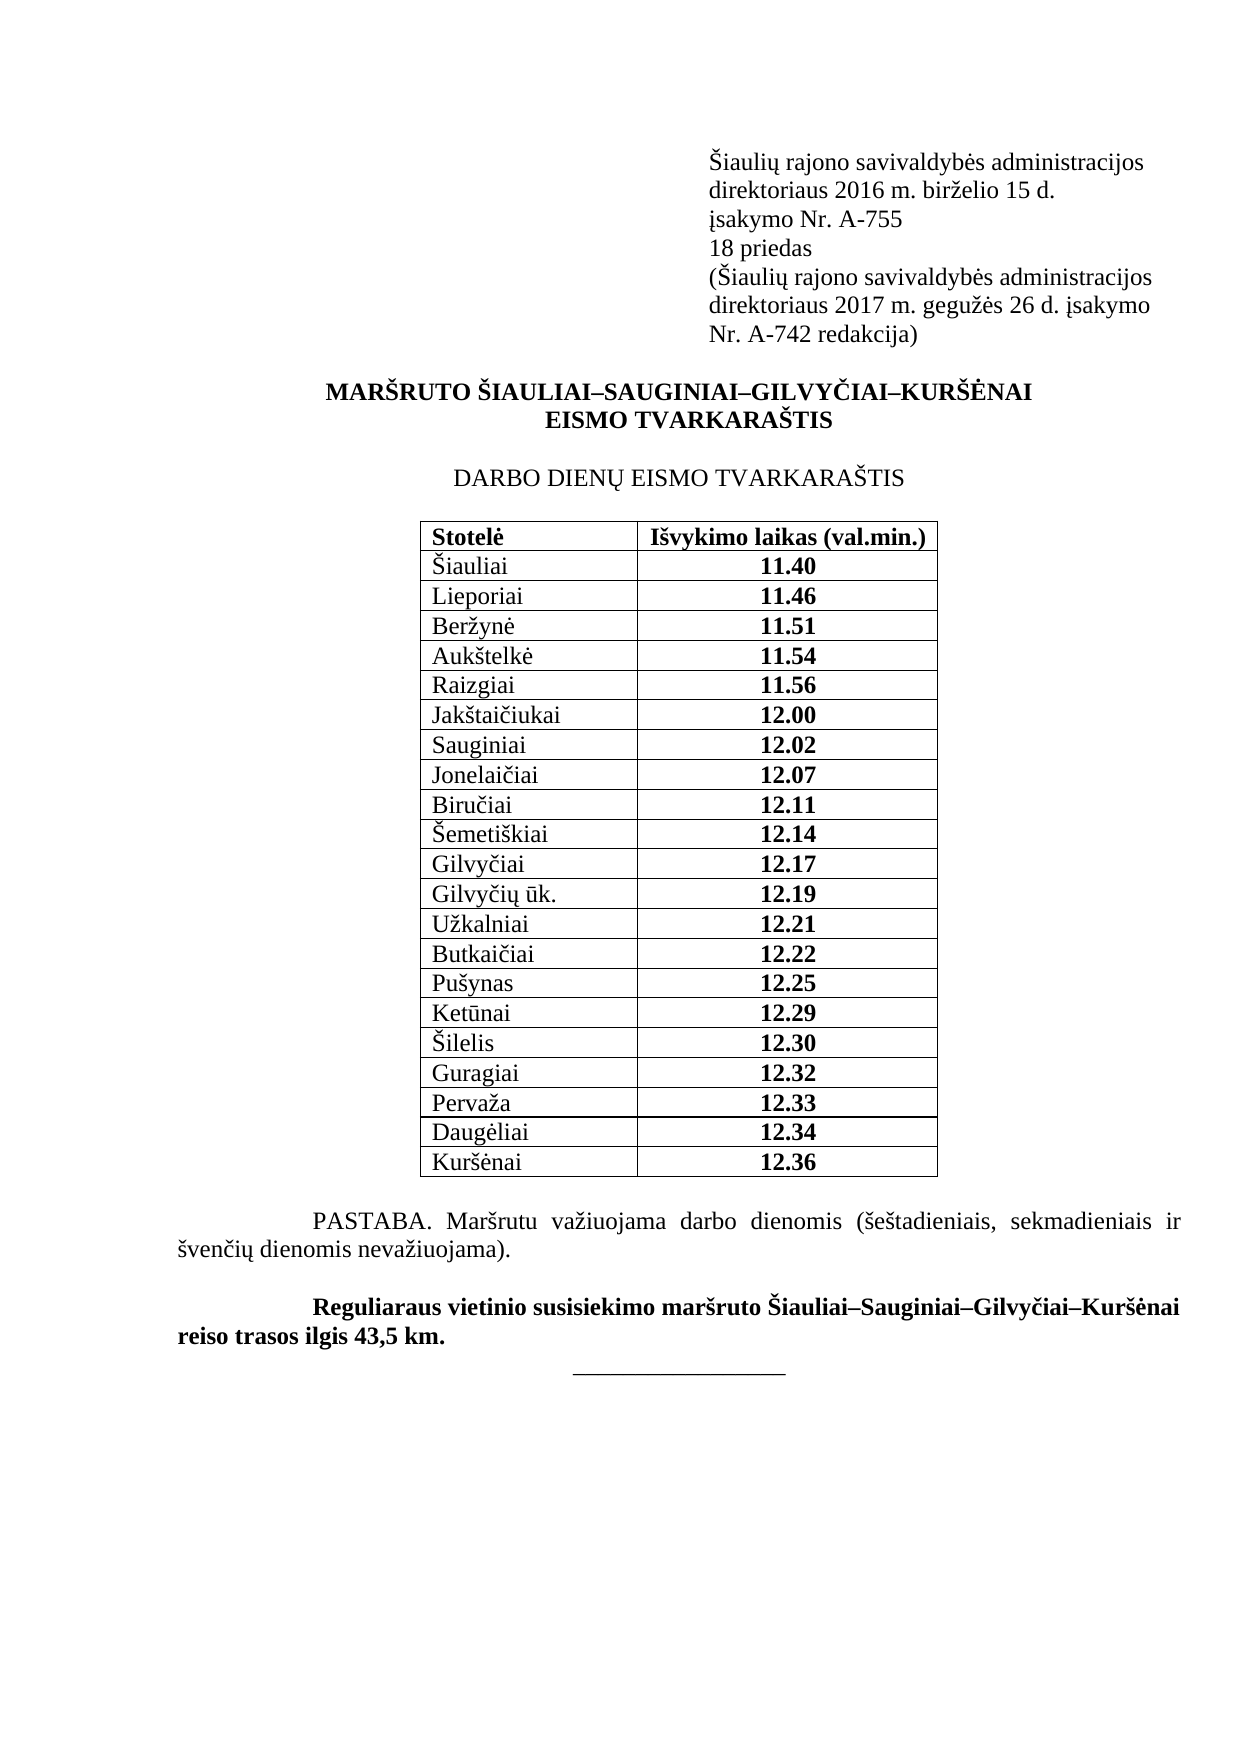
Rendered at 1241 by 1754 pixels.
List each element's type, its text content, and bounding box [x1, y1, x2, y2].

table_cell 12.17 [638, 849, 937, 878]
table_cell Raizgiai [421, 671, 637, 699]
table_cell 11.51 [638, 611, 937, 640]
table_cell Pušynas [421, 969, 637, 997]
table_cell 12.14 [638, 820, 937, 848]
table_cell Lieporiai [421, 581, 637, 610]
text Šiaulių rajono savivaldybės administracijos [709, 147, 1181, 176]
table_cell 12.11 [638, 790, 937, 818]
table_cell 12.33 [638, 1088, 937, 1116]
text PASTABA. Maršrutu važiuojama darbo dienomis (šeštadieniais, sekmadieniais ir švenčių dienomis nevažiuojama). [177, 1206, 1181, 1263]
table_cell Aukštelkė [421, 641, 637, 669]
table_cell 12.36 [638, 1147, 937, 1176]
table_cell 11.56 [638, 671, 937, 699]
table_cell Beržynė [421, 611, 637, 640]
table_cell Jakštaičiukai [421, 700, 637, 729]
text Nr. A-742 redakcija) [709, 319, 1181, 348]
text įsakymo Nr. A-755 [709, 204, 1181, 233]
table_cell Užkalniai [421, 909, 637, 938]
table_cell Gilvyčių ūk. [421, 879, 637, 908]
text Reguliaraus vietinio susisiekimo maršruto Šiauliai–Sauginiai–Gilvyčiai–Kuršėnai reiso trasos ilgis 43,5 km. [177, 1292, 1181, 1349]
table_cell Pervaža [421, 1088, 637, 1116]
table_cell Guragiai [421, 1058, 637, 1087]
table_header Išvykimo laikas (val.min.) [638, 522, 937, 550]
table_cell Šilelis [421, 1028, 637, 1057]
table_cell Butkaičiai [421, 939, 637, 967]
text 18 priedas [709, 233, 1181, 262]
text DARBO DIENŲ EISMO TVARKARAŠTIS [177, 463, 1181, 492]
table_cell Daugėliai [421, 1118, 637, 1146]
table_cell 12.32 [638, 1058, 937, 1087]
table_header Stotelė [421, 522, 637, 550]
table_cell Šiauliai [421, 551, 637, 580]
table_cell 12.34 [638, 1118, 937, 1146]
table_cell Biručiai [421, 790, 637, 818]
table_cell 12.29 [638, 998, 937, 1027]
text MARŠRUTO ŠIAULIAI–SAUGINIAI–GILVYČIAI–KURŠĖNAI [177, 377, 1181, 406]
table_cell Kuršėnai [421, 1147, 637, 1176]
table_cell Sauginiai [421, 730, 637, 759]
table_cell 12.07 [638, 760, 937, 789]
text direktoriaus 2016 m. birželio 15 d. [709, 176, 1181, 204]
text direktoriaus 2017 m. gegužės 26 d. įsakymo [709, 291, 1181, 319]
table_cell Gilvyčiai [421, 849, 637, 878]
table_cell Jonelaičiai [421, 760, 637, 789]
table_cell 12.30 [638, 1028, 937, 1057]
table_cell Šemetiškiai [421, 820, 637, 848]
text (Šiaulių rajono savivaldybės administracijos [709, 262, 1181, 291]
table_cell 12.02 [638, 730, 937, 759]
table_cell 12.22 [638, 939, 937, 967]
table_cell 12.00 [638, 700, 937, 729]
table_cell 11.54 [638, 641, 937, 669]
text EISMO TVARKARAŠTIS [177, 406, 1181, 434]
table_cell 11.40 [638, 551, 937, 580]
table_cell 12.19 [638, 879, 937, 908]
table_cell 11.46 [638, 581, 937, 610]
text _________________ [177, 1349, 1181, 1378]
table_cell Ketūnai [421, 998, 637, 1027]
table_cell 12.25 [638, 969, 937, 997]
table_cell 12.21 [638, 909, 937, 938]
